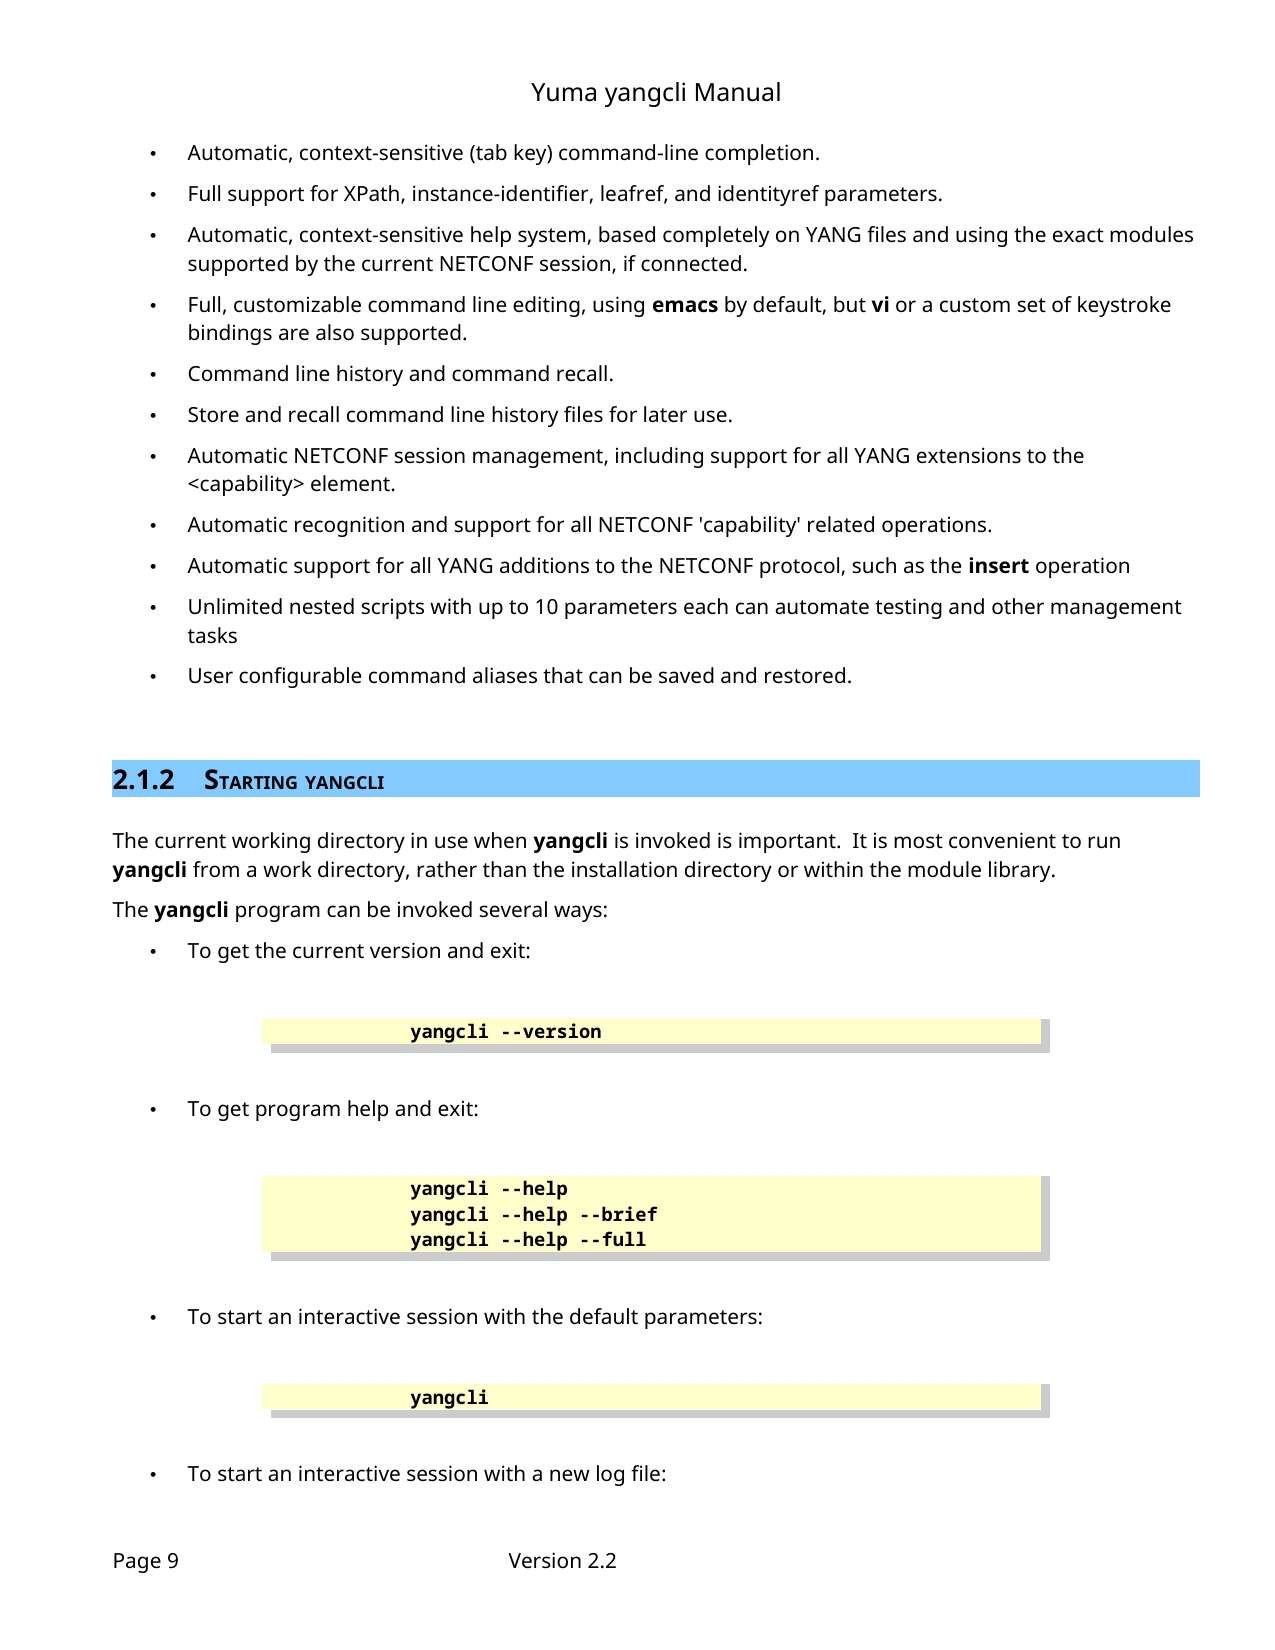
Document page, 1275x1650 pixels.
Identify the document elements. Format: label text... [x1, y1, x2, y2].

list Full, customizable command line editing, using emacs by default, but vi or a custom set of keystroke bindings are also supported. [150, 290, 1200, 347]
text The yangcli program can be invoked several ways: [112, 896, 1200, 924]
text yangcli --help --brief [262, 1201, 1041, 1227]
list User configurable command aliases that can be saved and restored. [150, 662, 1200, 690]
list To get program help and exit: [150, 1094, 1200, 1122]
text yangcli [262, 1384, 1041, 1409]
list Automatic, context-sensitive (tab key) command-line completion. [150, 138, 1200, 167]
list Full support for XPath, instance-identifier, leafref, and identityref parameters. [150, 179, 1200, 208]
list Automatic NETCONF session management, including support for all YANG extensions to the <capability> element. [150, 441, 1200, 498]
list To start an interactive session with the default parameters: [150, 1302, 1200, 1331]
list Automatic, context-sensitive help system, based completely on YANG files and using the exact modules supported by the current NETCONF session, if connected. [150, 220, 1200, 277]
text The current working directory in use when yangcli is invoked is important. It is most convenient to run yangcli from a work directory, rather than the installation directory or within the module library. [112, 826, 1200, 883]
list To start an interactive session with a new log file: [150, 1459, 1200, 1488]
subtitle Starting yangcli [112, 760, 1200, 797]
list Store and recall command line history files for later use. [150, 400, 1200, 428]
text yangcli --version [262, 1018, 1041, 1044]
list To get the current version and exit: [150, 937, 1200, 965]
list Automatic recognition and support for all NETCONF 'capability' related operations. [150, 510, 1200, 539]
text yangcli --help --full [262, 1227, 1041, 1252]
list Automatic support for all YANG additions to the NETCONF protocol, such as the insert operation [150, 551, 1200, 580]
list Unlimited nested scripts with up to 10 parameters each can automate testing and other management tasks [150, 592, 1200, 649]
text yangcli --help [262, 1176, 1041, 1201]
list Command line history and command recall. [150, 359, 1200, 388]
